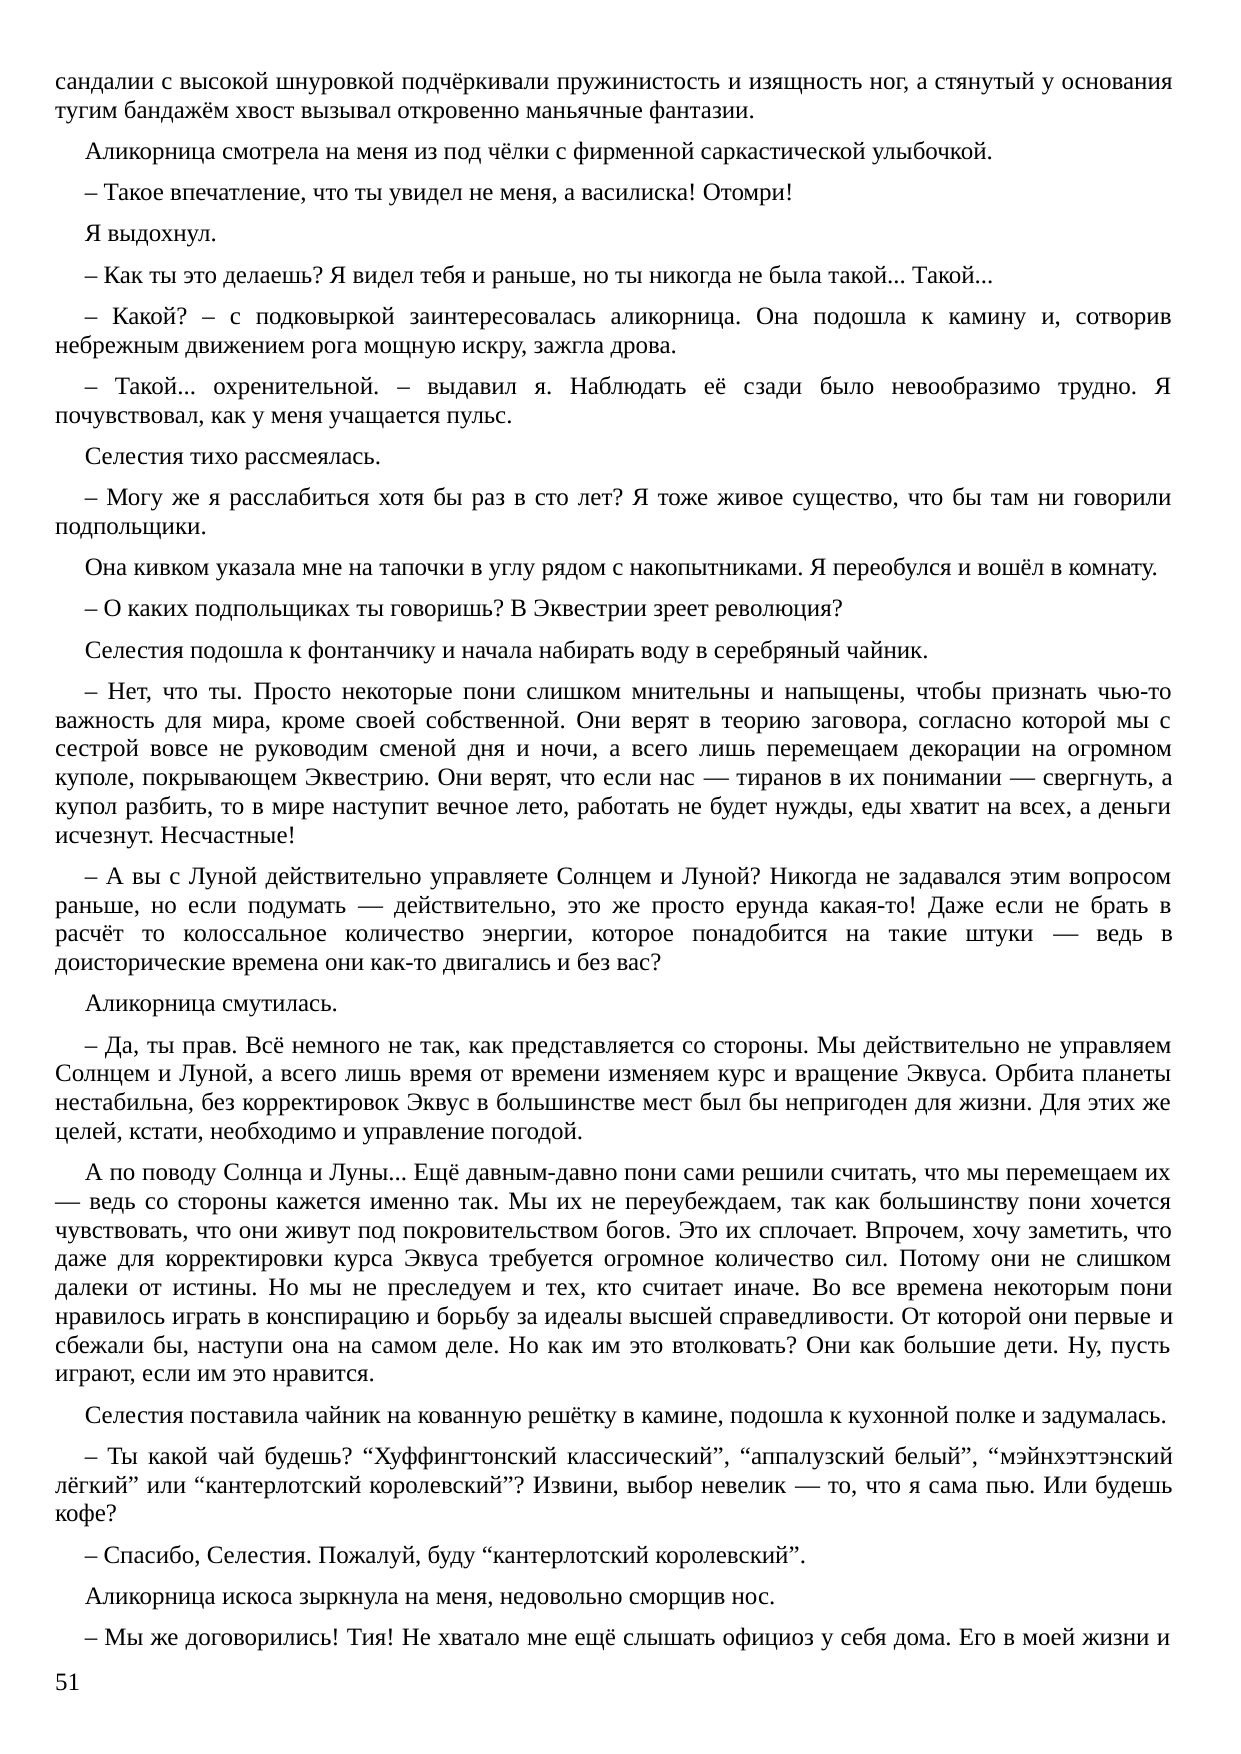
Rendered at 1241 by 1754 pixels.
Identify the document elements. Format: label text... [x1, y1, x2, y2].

text Селестия подошла к фонтанчику и начала набирать воду в серебряный чайник. [55, 635, 1173, 663]
text Селестия тихо рассмеялась. [55, 441, 1173, 470]
text – Да, ты прав. Всё немного не так, как представляется со стороны. Мы действительно не управляем Солнцем и Луной, а всего лишь время от времени изменяем курс и вращение Эквуса. Орбита планеты нестабильна, без корректировок Эквус в большинстве мест был бы непригоден для жизни. Для этих же целей, кстати, необходимо и управление погодой. [55, 1030, 1173, 1145]
text – Мы же договорились! Тия! Не хватало мне ещё слышать официоз у себя дома. Его в моей жизни и [55, 1622, 1173, 1651]
text Она кивком указала мне на тапочки в углу рядом с накопытниками. Я переобулся и вошёл в комнату. [55, 552, 1173, 581]
text сандалии с высокой шнуровкой подчёркивали пружинистость и изящность ног, а стянутый у основания тугим бандажём хвост вызывал откровенно маньячные фантазии. [55, 66, 1173, 123]
text – Могу же я расслабиться хотя бы раз в сто лет? Я тоже живое существо, что бы там ни говорили подпольщики. [55, 482, 1173, 540]
text – А вы с Луной действительно управляете Солнцем и Луной? Никогда не задавался этим вопросом раньше, но если подумать — действительно, это же просто ерунда какая-то! Даже если не брать в расчёт то колоссальное количество энергии, которое понадобится на такие штуки — ведь в доисторические времена они как-то двигались и без вас? [55, 861, 1173, 976]
text – Такой... охренительной. – выдавил я. Наблюдать её сзади было невообразимо трудно. Я почувствовал, как у меня учащается пульс. [55, 371, 1173, 428]
text – Такое впечатление, что ты увидел не меня, а василиска! Отомри! [55, 177, 1173, 206]
text – Как ты это делаешь? Я видел тебя и раньше, но ты никогда не была такой... Такой... [55, 260, 1173, 288]
text – Нет, что ты. Просто некоторые пони слишком мнительны и напыщены, чтобы признать чью-то важность для мира, кроме своей собственной. Они верят в теорию заговора, согласно которой мы с сестрой вовсе не руководим сменой дня и ночи, а всего лишь перемещаем декорации на огромном куполе, покрывающем Эквестрию. Они верят, что если нас — тиранов в их понимании — свергнуть, а купол разбить, то в мире наступит вечное лето, работать не будет нужды, еды хватит на всех, а деньги исчезнут. Несчастные! [55, 676, 1173, 848]
text Аликорница смутилась. [55, 988, 1173, 1017]
text Селестия поставила чайник на кованную решётку в камине, подошла к кухонной полке и задумалась. [55, 1400, 1173, 1428]
text Аликорница искоса зыркнула на меня, недовольно сморщив нос. [55, 1581, 1173, 1610]
text – Ты какой чай будешь? “Хуффингтонский классический”, “аппалузский белый”, “мэйнхэттэнский лёгкий” или “кантерлотский королевский”? Извини, выбор невелик — то, что я сама пью. Или будешь кофе? [55, 1441, 1173, 1527]
text – О каких подпольщиках ты говоришь? В Эквестрии зреет революция? [55, 593, 1173, 622]
text А по поводу Солнца и Луны... Ещё давным-давно пони сами решили считать, что мы перемещаем их — ведь со стороны кажется именно так. Мы их не переубеждаем, так как большинству пони хочется чувствовать, что они живут под покровительством богов. Это их сплочает. Впрочем, хочу заметить, что даже для корректировки курса Эквуса требуется огромное количество сил. Потому они не слишком далеки от истины. Но мы не преследуем и тех, кто считает иначе. Во все времена некоторым пони нравилось играть в конспирацию и борьбу за идеалы высшей справедливости. От которой они первые и сбежали бы, наступи она на самом деле. Но как им это втолковать? Они как большие дети. Ну, пусть играют, если им это нравится. [55, 1157, 1173, 1387]
text – Какой? – с подковыркой заинтересовалась аликорница. Она подошла к камину и, сотворив небрежным движением рога мощную искру, зажгла дрова. [55, 301, 1173, 358]
text Я выдохнул. [55, 218, 1173, 247]
text – Спасибо, Селестия. Пожалуй, буду “кантерлотский королевский”. [55, 1540, 1173, 1568]
text Аликорница смотрела на меня из под чёлки с фирменной саркастической улыбочкой. [55, 136, 1173, 165]
